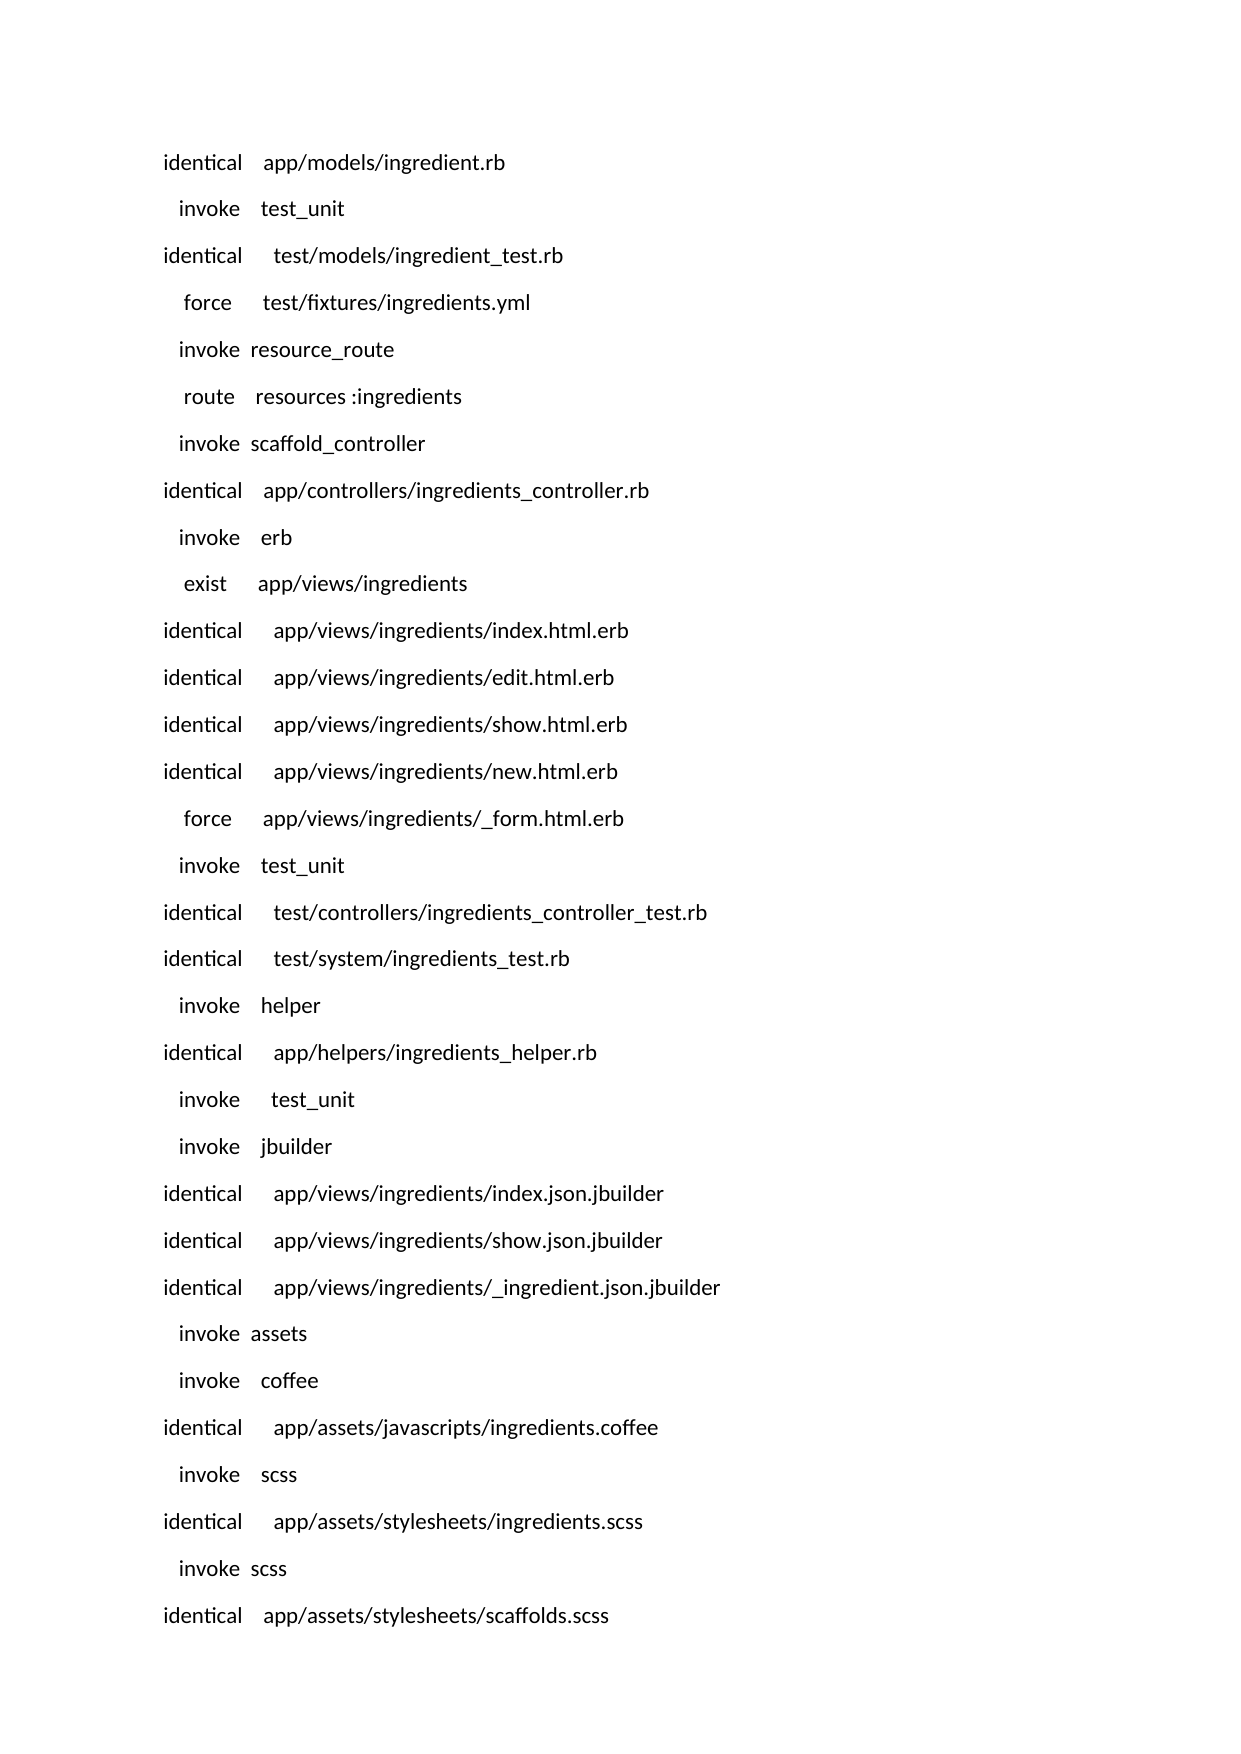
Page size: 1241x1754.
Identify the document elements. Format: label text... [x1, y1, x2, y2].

text identical app/assets/stylesheets/ingredients.scss [148, 1507, 1093, 1535]
text route resources :ingredients [148, 382, 1093, 410]
text identical app/views/ingredients/edit.html.erb [148, 663, 1093, 691]
text identical app/controllers/ingredients_controller.rb [148, 476, 1093, 504]
text invoke jbuilder [148, 1132, 1093, 1160]
text invoke assets [148, 1319, 1093, 1347]
text identical app/views/ingredients/index.html.erb [148, 616, 1093, 644]
text identical app/models/ingredient.rb [148, 148, 1093, 176]
text invoke scss [148, 1554, 1093, 1582]
text identical test/controllers/ingredients_controller_test.rb [148, 898, 1093, 926]
text identical test/system/ingredients_test.rb [148, 944, 1093, 972]
text identical test/models/ingredient_test.rb [148, 241, 1093, 269]
text identical app/views/ingredients/index.json.jbuilder [148, 1179, 1093, 1207]
text identical app/views/ingredients/show.json.jbuilder [148, 1226, 1093, 1254]
text identical app/views/ingredients/_ingredient.json.jbuilder [148, 1273, 1093, 1301]
text identical app/views/ingredients/show.html.erb [148, 710, 1093, 738]
text invoke helper [148, 991, 1093, 1019]
text invoke erb [148, 523, 1093, 551]
text invoke scaffold_controller [148, 429, 1093, 457]
text invoke scss [148, 1460, 1093, 1488]
text invoke test_unit [148, 194, 1093, 222]
text invoke test_unit [148, 1085, 1093, 1113]
text invoke test_unit [148, 851, 1093, 879]
text exist app/views/ingredients [148, 569, 1093, 597]
text identical app/assets/stylesheets/scaffolds.scss [148, 1601, 1093, 1629]
text invoke resource_route [148, 335, 1093, 363]
text invoke coffee [148, 1366, 1093, 1394]
text force test/fixtures/ingredients.yml [148, 288, 1093, 316]
text force app/views/ingredients/_form.html.erb [148, 804, 1093, 832]
text identical app/assets/javascripts/ingredients.coffee [148, 1413, 1093, 1441]
text identical app/helpers/ingredients_helper.rb [148, 1038, 1093, 1066]
text identical app/views/ingredients/new.html.erb [148, 757, 1093, 785]
